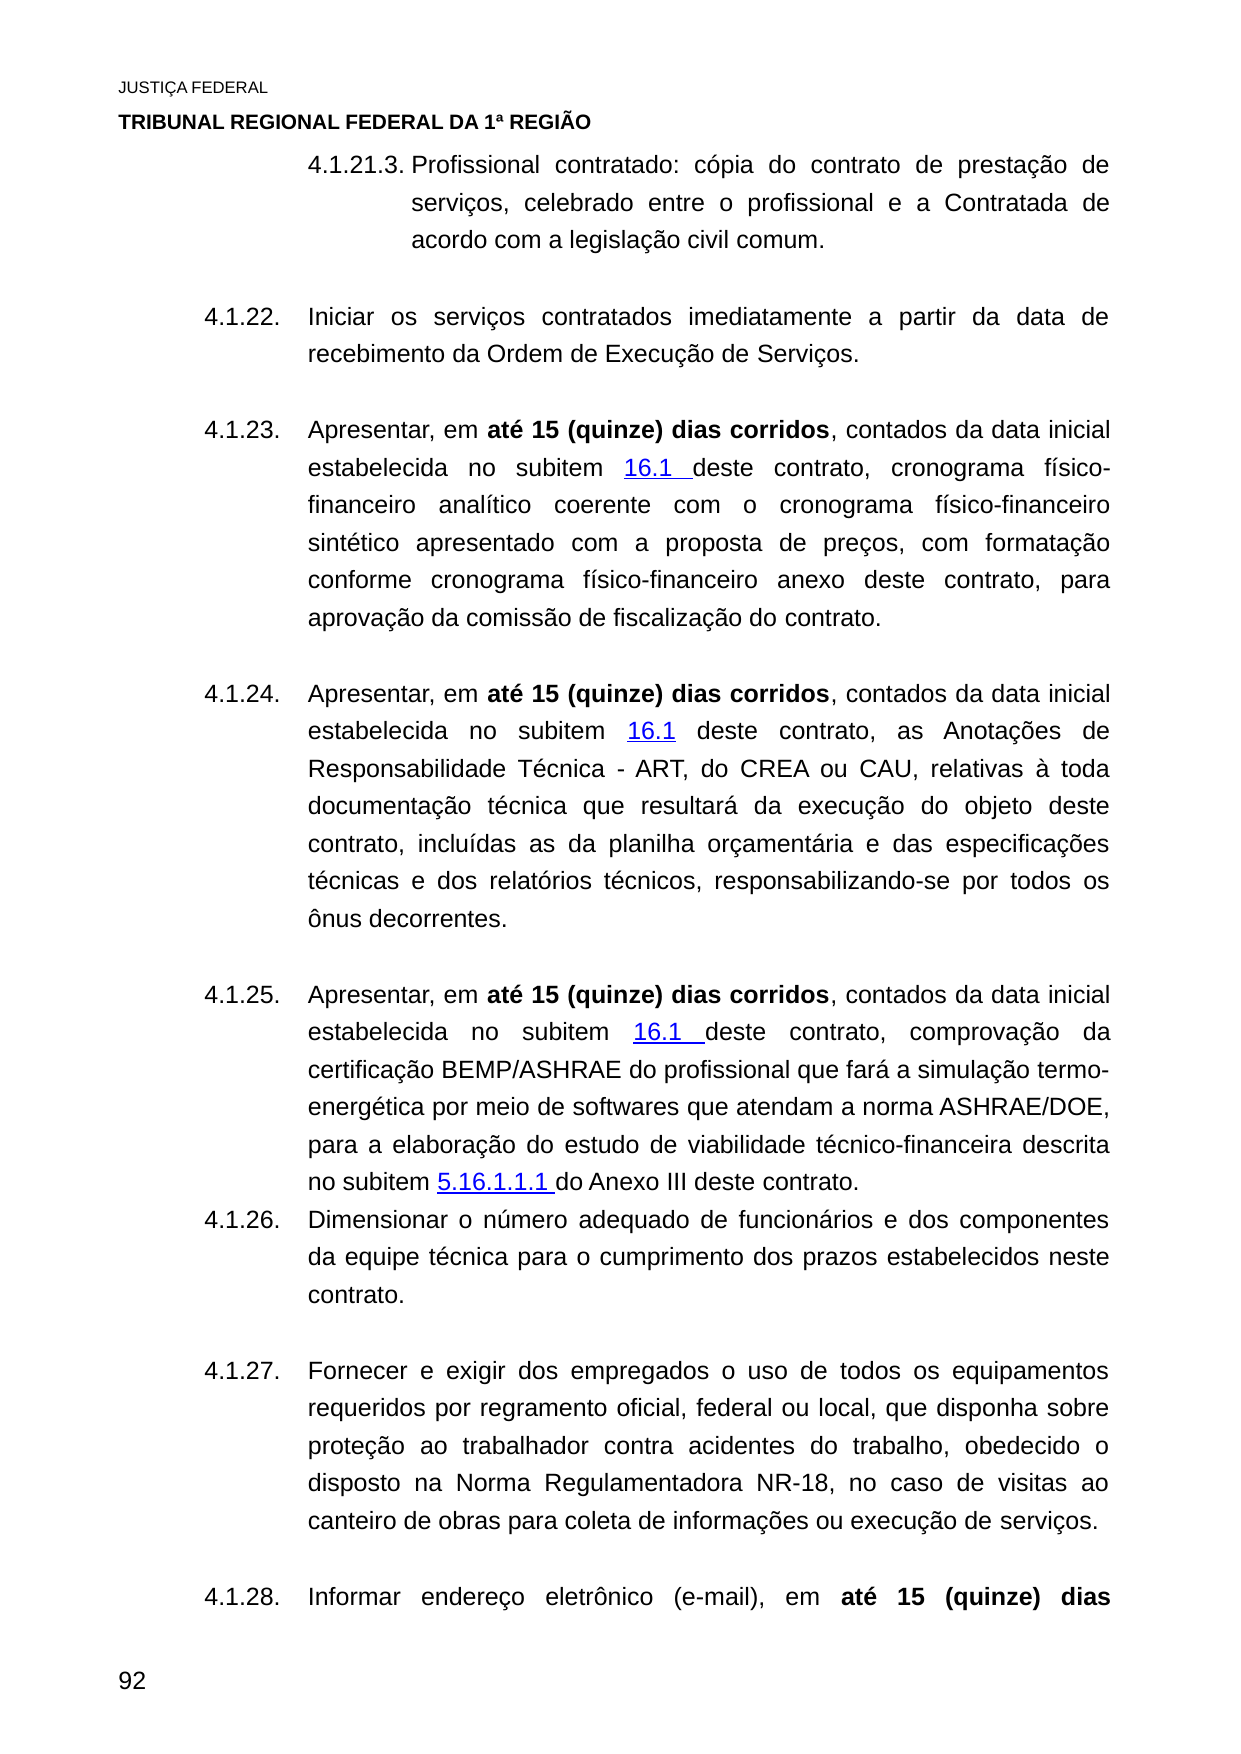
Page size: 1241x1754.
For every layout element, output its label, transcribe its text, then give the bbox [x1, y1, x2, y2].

list Apresentar, em até 15 (quinze) dias corridos, contados da data inicial estabelecida no subitem 16.1 deste contrato, comprovação da certificação BEMP/ASHRAE do profissional que fará a simulação termo-energética por meio de softwares que atendam a norma ASHRAE/DOE, para a elaboração do estudo de viabilidade técnico-financeira descrita no subitem 5.16.1.1.1 do Anexo III deste contrato. [204, 971, 1111, 1196]
list Fornecer e exigir dos empregados o uso de todos os equipamentos requeridos por regramento oficial, federal ou local, que disponha sobre proteção ao trabalhador contra acidentes do trabalho, obedecido o disposto na Norma Regulamentadora NR-18, no caso de visitas ao canteiro de obras para coleta de informações ou execução de serviços. [204, 1347, 1111, 1534]
list Informar endereço eletrônico (e-mail), em até 15 (quinze) dias [204, 1573, 1111, 1611]
list Iniciar os serviços contratados imediatamente a partir da data de recebimento da Ordem de Execução de Serviços. [204, 293, 1110, 368]
list Profissional contratado: cópia do contrato de prestação de serviços, celebrado entre o profissional e a Contratada de acordo com a legislação civil comum. [308, 142, 1111, 254]
list Apresentar, em até 15 (quinze) dias corridos, contados da data inicial estabelecida no subitem 16.1 deste contrato, cronograma físico-financeiro analítico coerente com o cronograma físico-financeiro sintético apresentado com a proposta de preços, com formatação conforme cronograma físico-financeiro anexo deste contrato, para aprovação da comissão de fiscalização do contrato. [204, 406, 1111, 631]
list Dimensionar o número adequado de funcionários e dos componentes da equipe técnica para o cumprimento dos prazos estabelecidos neste contrato. [204, 1196, 1111, 1308]
list Apresentar, em até 15 (quinze) dias corridos, contados da data inicial estabelecida no subitem 16.1 deste contrato, as Anotações de Responsabilidade Técnica - ART, do CREA ou CAU, relativas à toda documentação técnica que resultará da execução do objeto deste contrato, incluídas as da planilha orçamentária e das especificações técnicas e dos relatórios técnicos, responsabilizando-se por todos os ônus decorrentes. [204, 670, 1111, 932]
